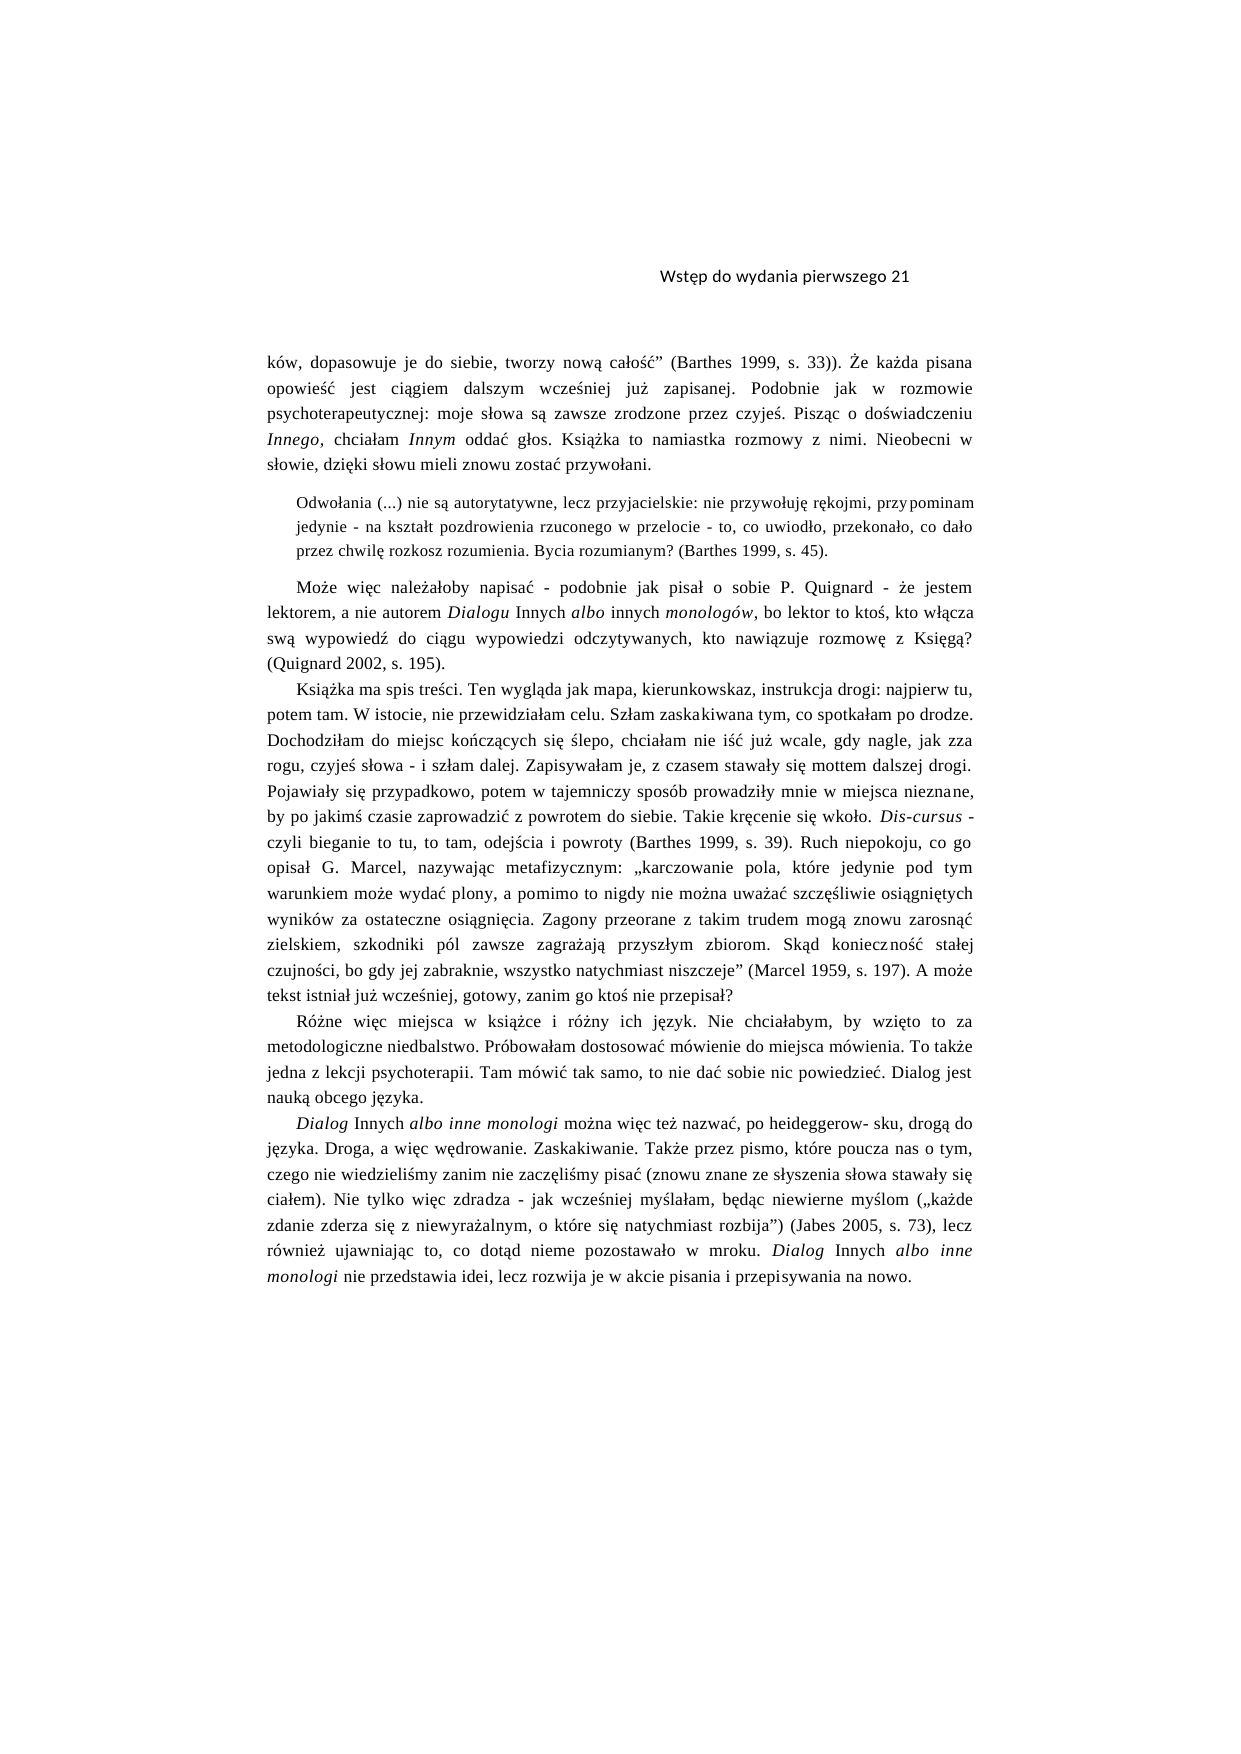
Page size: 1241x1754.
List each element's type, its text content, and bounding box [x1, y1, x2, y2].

text ków, dopasowuje je do siebie, tworzy nową całość” (Barthes 1999, s. 33)). Że każda pisana opowieść jest ciągiem dalszym wcześniej już zapisanej. Podobnie jak w rozmowie psychoterapeutycznej: moje słowa są zawsze zrodzone przez czyjeś. Pisząc o doświadczeniu Innego, chciałam Innym oddać głos. Książka to namiastka rozmowy z nimi. Nieobecni w słowie, dzięki słowu mieli znowu zo­stać przywołani. [267, 348, 974, 476]
text Odwołania (...) nie są autorytatywne, lecz przyjacielskie: nie przywołuję rękojmi, przy­pominam jedynie - na kształt pozdrowienia rzuconego w przelocie - to, co uwiodło, przekonało, co dało przez chwilę rozkosz rozumienia. Bycia rozumianym? (Barthes 1999, s. 45). [296, 489, 974, 561]
text Wstęp do wydania pierwszego 21 [660, 268, 977, 286]
text Może więc należałoby napisać - podobnie jak pisał o sobie P. Quignard - że jestem lektorem, a nie autorem Dialogu Innych albo innych monologów, bo lek­tor to ktoś, kto włącza swą wypowiedź do ciągu wypowiedzi odczytywanych, kto nawiązuje rozmowę z Księgą? (Quignard 2002, s. 195). [267, 573, 974, 675]
text Różne więc miejsca w książce i różny ich język. Nie chciałabym, by wzięto to za metodologiczne niedbalstwo. Próbowałam dostosować mówienie do miejsca mówienia. To także jedna z lekcji psychoterapii. Tam mówić tak samo, to nie dać sobie nic powiedzieć. Dialog jest nauką obcego języka. [267, 1007, 974, 1109]
text Książka ma spis treści. Ten wygląda jak mapa, kierunkowskaz, instrukcja drogi: najpierw tu, potem tam. W istocie, nie przewidziałam celu. Szłam zaska­kiwana tym, co spotkałam po drodze. Dochodziłam do miejsc kończących się ślepo, chciałam nie iść już wcale, gdy nagle, jak zza rogu, czyjeś słowa - i szłam dalej. Zapisywałam je, z czasem stawały się mottem dalszej drogi. Pojawiały się przypadkowo, potem w tajemniczy sposób prowadziły mnie w miejsca niezna­ne, by po jakimś czasie zaprowadzić z powrotem do siebie. Takie kręcenie się wkoło. Dis-cursus - czyli bieganie to tu, to tam, odejścia i powroty (Barthes 1999, s. 39). Ruch niepokoju, co go opisał G. Marcel, nazywając metafizycznym: „karczowanie pola, które jedynie pod tym warunkiem może wydać plony, a po­mimo to nigdy nie można uważać szczęśliwie osiągniętych wyników za osta­teczne osiągnięcia. Zagony przeorane z takim trudem mogą znowu zarosnąć zielskiem, szkodniki pól zawsze zagrażają przyszłym zbiorom. Skąd koniecz­ność stałej czujności, bo gdy jej zabraknie, wszystko natychmiast niszczeje” (Marcel 1959, s. 197). A może tekst istniał już wcześniej, gotowy, zanim go ktoś nie przepisał? [267, 675, 974, 1007]
text Dialog Innych albo inne monologi można więc też nazwać, po heideggerow- sku, drogą do języka. Droga, a więc wędrowanie. Zaskakiwanie. Także przez pismo, które poucza nas o tym, czego nie wiedzieliśmy zanim nie zaczęliśmy pisać (znowu znane ze słyszenia słowa stawały się ciałem). Nie tylko więc zdra­dza - jak wcześniej myślałam, będąc niewierne myślom („każde zdanie zderza się z niewyrażalnym, o które się natychmiast rozbija”) (Jabes 2005, s. 73), lecz również ujawniając to, co dotąd nieme pozostawało w mroku. Dialog Innych albo inne monologi nie przedstawia idei, lecz rozwija je w akcie pisania i przepi­sywania na nowo. [267, 1109, 974, 1287]
